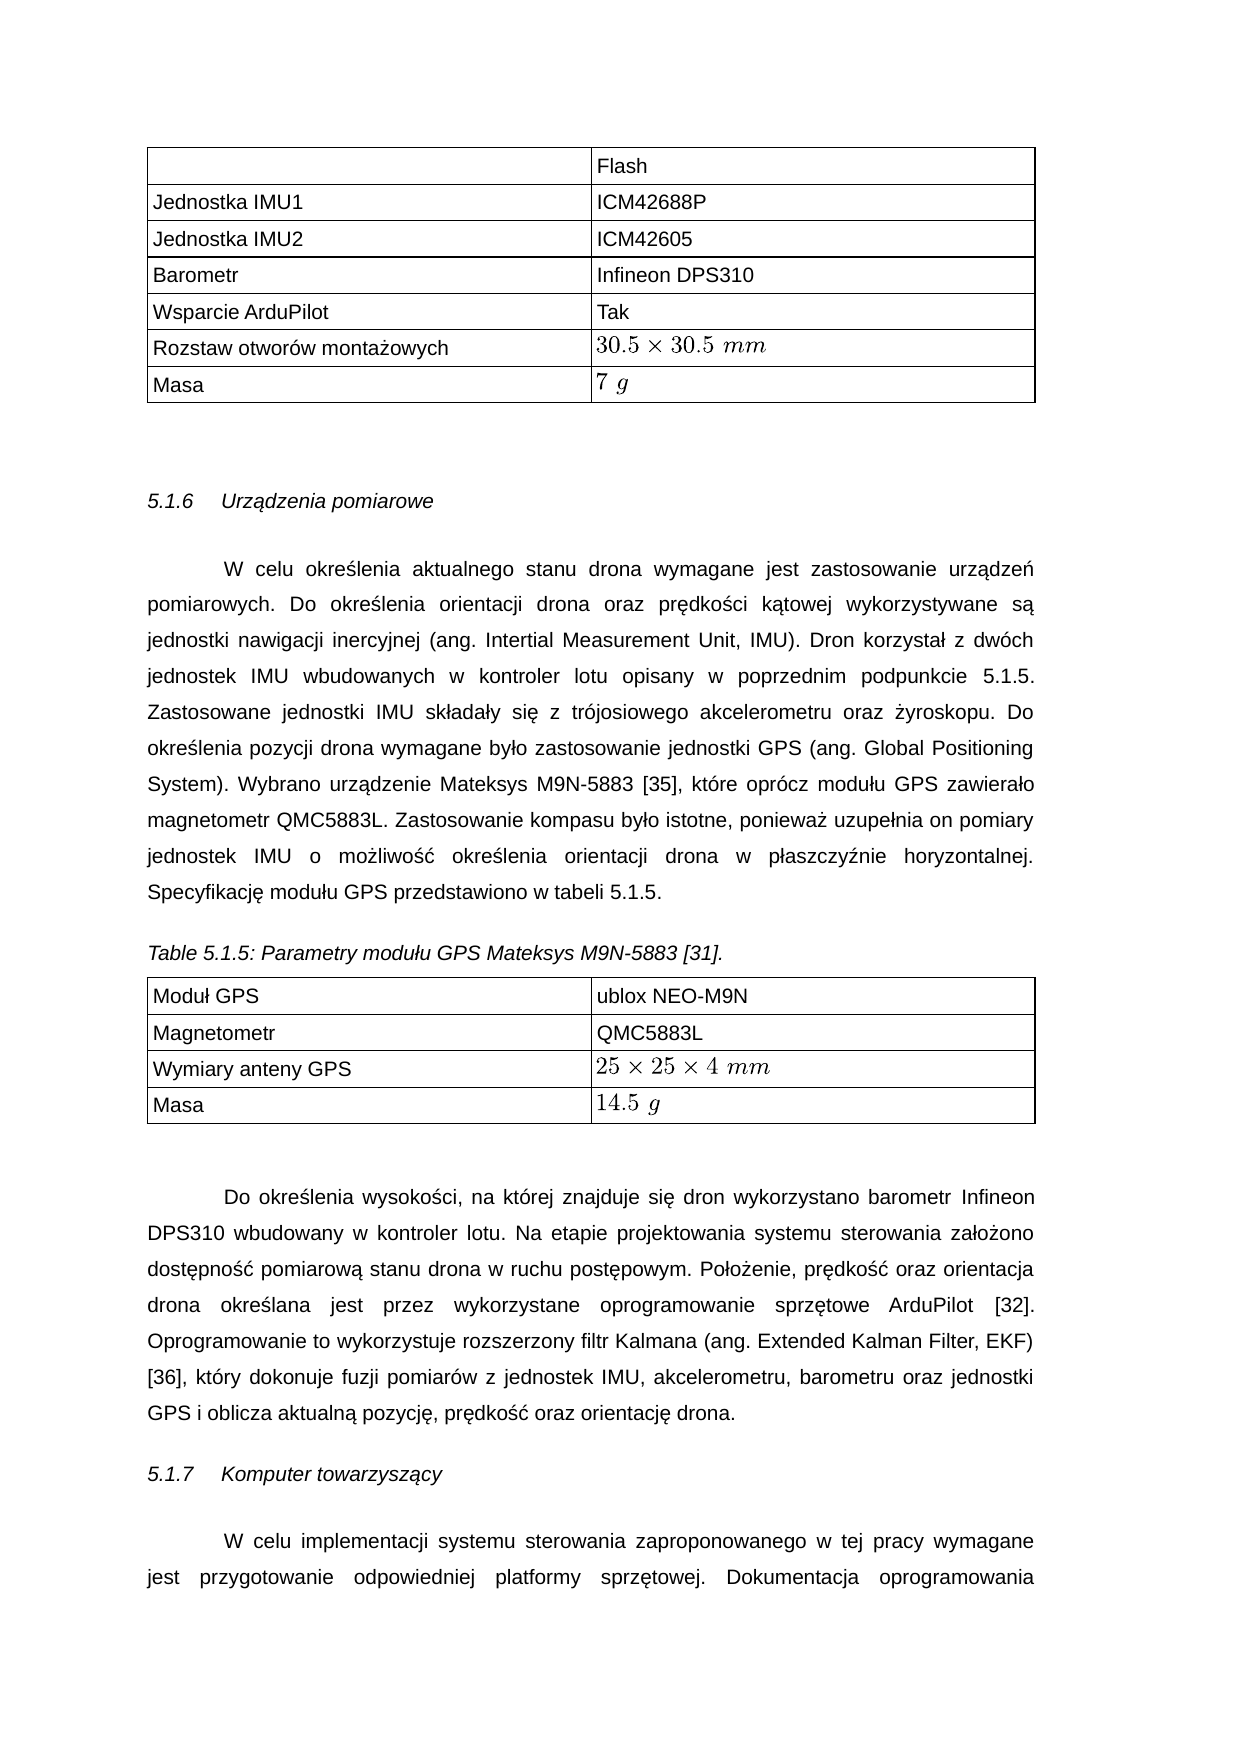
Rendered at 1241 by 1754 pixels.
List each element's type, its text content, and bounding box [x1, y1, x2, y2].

table_cell Wymiary anteny GPS [148, 1051, 591, 1087]
table_cell Barometr [148, 258, 591, 293]
table_cell [592, 1088, 1034, 1123]
table_header [148, 148, 591, 183]
table_cell ICM42605 [592, 221, 1034, 256]
table_cell QMC5883L [592, 1015, 1034, 1050]
table_cell Rozstaw otworów montażowych [148, 330, 591, 366]
table_cell [592, 330, 1034, 366]
table_cell Masa [148, 1088, 591, 1123]
table_cell Wsparcie ArduPilot [148, 294, 591, 329]
table_cell Jednostka IMU2 [148, 221, 591, 256]
text W celu określenia aktualnego stanu drona wymagane jest zastosowanie urządzeń pomiarowych. Do określenia orientacji drona oraz prędkości kątowej wykorzystywane są jednostki nawigacji inercyjnej (ang. Intertial Measurement Unit, IMU). Dron korzystał z dwóch jednostek IMU wbudowanych w kontroler lotu opisany w poprzednim podpunkcie 5.1.5. Zastosowane jednostki IMU składały się z trójosiowego akcelerometru oraz żyroskopu. Do określenia pozycji drona wymagane było zastosowanie jednostki GPS (ang. Global Positioning System). Wybrano urządzenie Mateksys M9N-5883 [35], które oprócz modułu GPS zawierało magnetometr QMC5883L. Zastosowanie kompasu było istotne, ponieważ uzupełnia on pomiary jednostek IMU o możliwość określenia orientacji drona w płaszczyźnie horyzontalnej. Specyfikację modułu GPS przedstawiono w tabeli 5.1.5. [147, 556, 1035, 904]
text W celu implementacji systemu sterowania zaproponowanego w tej pracy wymagane jest przygotowanie odpowiedniej platformy sprzętowej. Dokumentacja oprogramowania [147, 1529, 1035, 1589]
table_header Flash [592, 148, 1034, 183]
table_cell Infineon DPS310 [592, 258, 1034, 293]
table_cell Tak [592, 294, 1034, 329]
table_cell Jednostka IMU1 [148, 185, 591, 220]
subtitle Komputer towarzyszący [147, 1462, 1035, 1486]
table_cell [592, 1051, 1034, 1087]
table_cell Magnetometr [148, 1015, 591, 1050]
table_cell ICM42688P [592, 185, 1034, 220]
table_header ublox NEO-M9N [592, 978, 1034, 1014]
subtitle Urządzenia pomiarowe [147, 489, 1035, 513]
text Do określenia wysokości, na której znajduje się dron wykorzystano barometr Infineon DPS310 wbudowany w kontroler lotu. Na etapie projektowania systemu sterowania założono dostępność pomiarową stanu drona w ruchu postępowym. Położenie, prędkość oraz orientacja drona określana jest przez wykorzystane oprogramowanie sprzętowe ArduPilot [32]. Oprogramowanie to wykorzystuje rozszerzony filtr Kalmana (ang. Extended Kalman Filter, EKF) [36], który dokonuje fuzji pomiarów z jednostek IMU, akcelerometru, barometru oraz jednostki GPS i oblicza aktualną pozycję, prędkość oraz orientację drona. [147, 1185, 1035, 1424]
table_header Moduł GPS [148, 978, 591, 1014]
text Table 5.1.5: Parametry modułu GPS Mateksys M9N-5883 [31]. [147, 941, 1035, 965]
table_cell [592, 367, 1034, 402]
table_cell Masa [148, 367, 591, 402]
